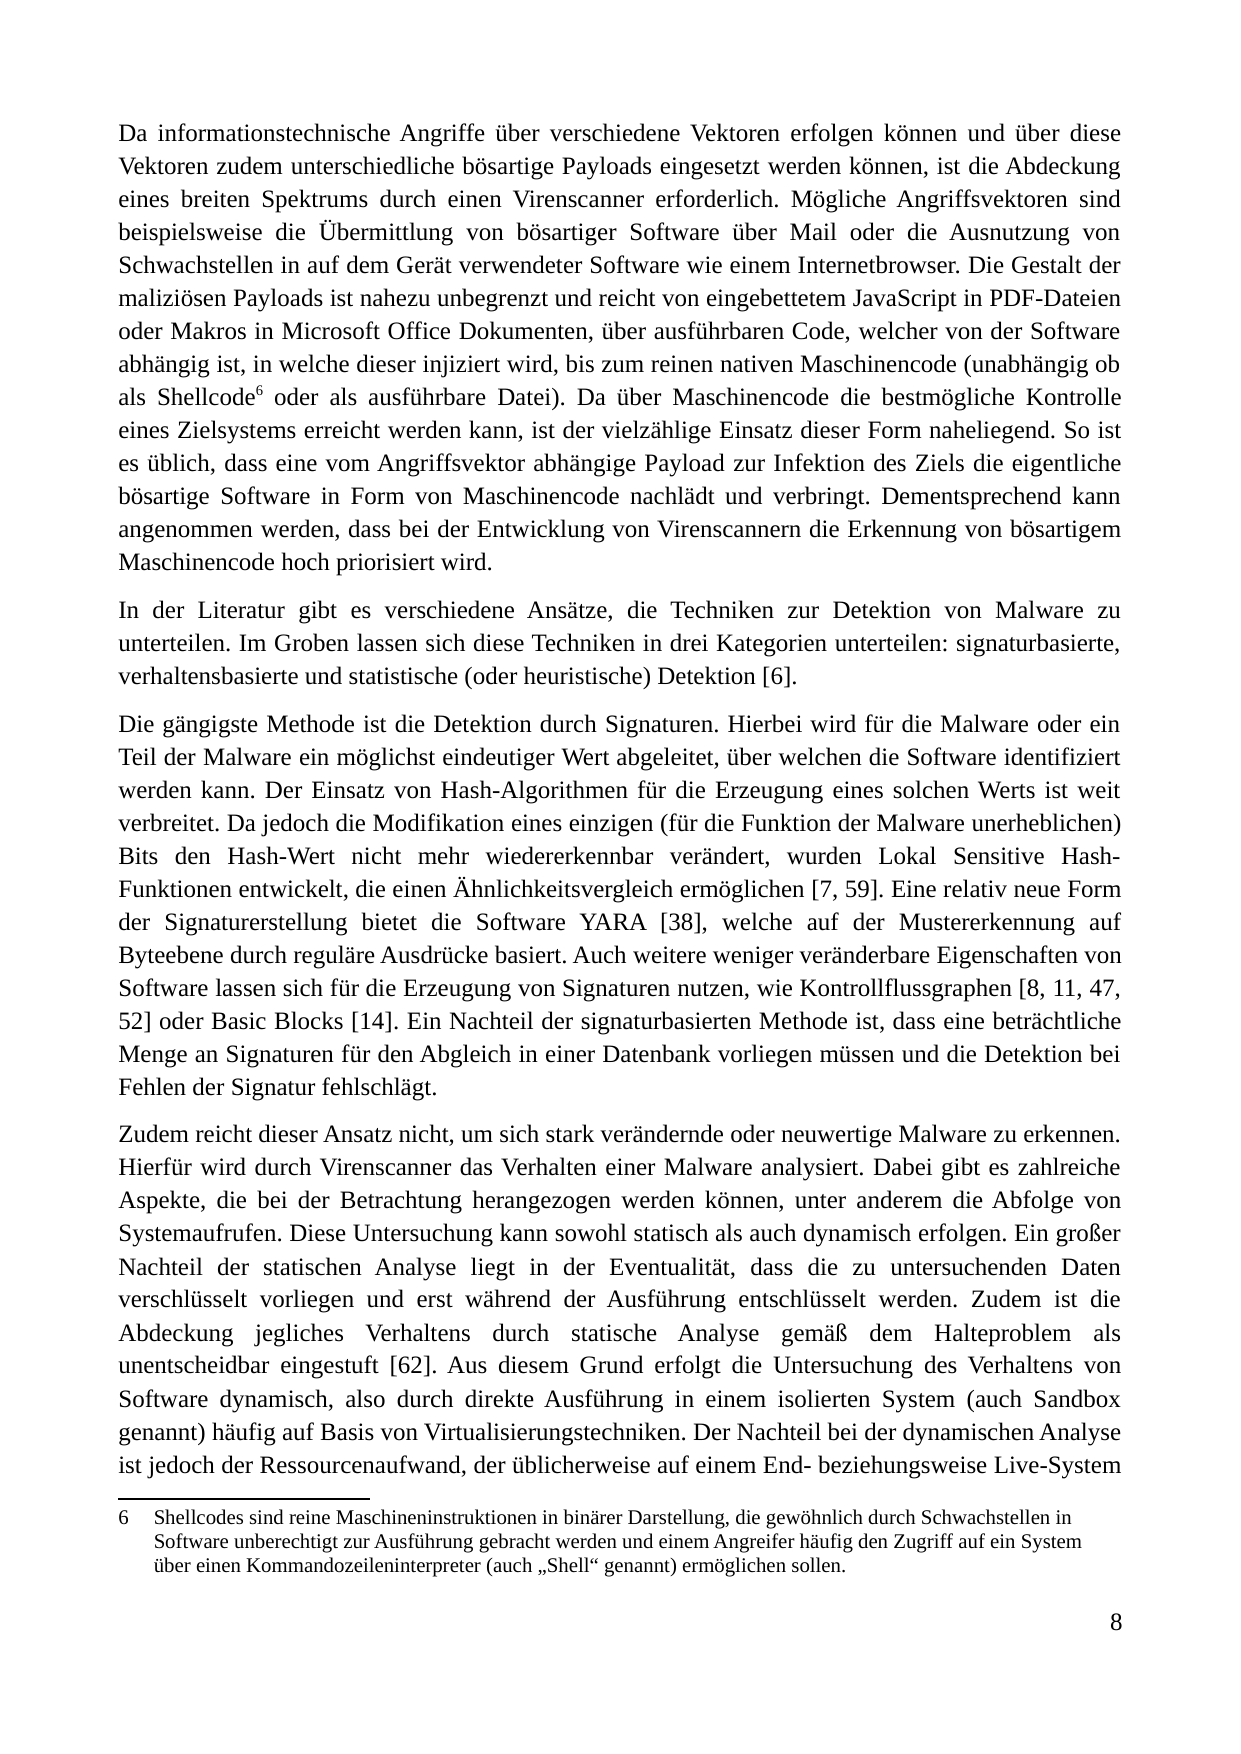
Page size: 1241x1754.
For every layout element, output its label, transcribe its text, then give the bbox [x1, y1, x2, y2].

text In der Literatur gibt es verschiedene Ansätze, die Techniken zur Detektion von Malware zu unterteilen. Im Groben lassen sich diese Techniken in drei Kategorien unterteilen: signaturbasierte, verhaltensbasierte und statistische (oder heuristische) Detektion [6]. [118, 595, 1122, 690]
text Zudem reicht dieser Ansatz nicht, um sich stark verändernde oder neuwertige Malware zu erkennen. Hierfür wird durch Virenscanner das Verhalten einer Malware analysiert. Dabei gibt es zahlreiche Aspekte, die bei der Betrachtung herangezogen werden können, unter anderem die Abfolge von Systemaufrufen. Diese Untersuchung kann sowohl statisch als auch dynamisch erfolgen. Ein großer Nachteil der statischen Analyse liegt in der Eventualität, dass die zu untersuchenden Daten verschlüsselt vorliegen und erst während der Ausführung entschlüsselt werden. Zudem ist die Abdeckung jegliches Verhaltens durch statische Analyse gemäß dem Halteproblem als unentscheidbar eingestuft [62]. Aus diesem Grund erfolgt die Untersuchung des Verhaltens von Software dynamisch, also durch direkte Ausführung in einem isolierten System (auch Sandbox genannt) häufig auf Basis von Virtualisierungstechniken. Der Nachteil bei der dynamischen Analyse ist jedoch der Ressourcenaufwand, der üblicherweise auf einem End- beziehungsweise Live-System [118, 1119, 1122, 1478]
text Da informationstechnische Angriffe über verschiedene Vektoren erfolgen können und über diese Vektoren zudem unterschiedliche bösartige Payloads eingesetzt werden können, ist die Abdeckung eines breiten Spektrums durch einen Virenscanner erforderlich. Mögliche Angriffsvektoren sind beispielsweise die Übermittlung von bösartiger Software über Mail oder die Ausnutzung von Schwachstellen in auf dem Gerät verwendeter Software wie einem Internetbrowser. Die Gestalt der maliziösen Payloads ist nahezu unbegrenzt und reicht von eingebettetem JavaScript in PDF-Dateien oder Makros in Microsoft Office Dokumenten, über ausführbaren Code, welcher von der Software abhängig ist, in welche dieser injiziert wird, bis zum reinen nativen Maschinencode (unabhängig ob als Shellcode oder als ausführbare Datei). Da über Maschinencode die bestmögliche Kontrolle eines Zielsystems erreicht werden kann, ist der vielzählige Einsatz dieser Form naheliegend. So ist es üblich, dass eine vom Angriffsvektor abhängige Payload zur Infektion des Ziels die eigentliche bösartige Software in Form von Maschinencode nachlädt und verbringt. Dementsprechend kann angenommen werden, dass bei der Entwicklung von Virenscannern die Erkennung von bösartigem Maschinencode hoch priorisiert wird. [118, 118, 1122, 576]
text Shellcodes sind reine Maschineninstruktionen in binärer Darstellung, die gewöhnlich durch Schwachstellen in Software unberechtigt zur Ausführung gebracht werden und einem Angreifer häufig den Zugriff auf ein System über einen Kommandozeileninterpreter (auch „Shell“ genannt) ermöglichen sollen. [118, 1505, 1122, 1577]
text Die gängigste Methode ist die Detektion durch Signaturen. Hierbei wird für die Malware oder ein Teil der Malware ein möglichst eindeutiger Wert abgeleitet, über welchen die Software identifiziert werden kann. Der Einsatz von Hash-Algorithmen für die Erzeugung eines solchen Werts ist weit verbreitet. Da jedoch die Modifikation eines einzigen (für die Funktion der Malware unerheblichen) Bits den Hash-Wert nicht mehr wiedererkennbar verändert, wurden Lokal Sensitive Hash-Funktionen entwickelt, die einen Ähnlichkeitsvergleich ermöglichen [7, 59]. Eine relativ neue Form der Signaturerstellung bietet die Software YARA [38], welche auf der Mustererkennung auf Byteebene durch reguläre Ausdrücke basiert. Auch weitere weniger veränderbare Eigenschaften von Software lassen sich für die Erzeugung von Signaturen nutzen, wie Kontrollflussgraphen [8, 11, 47, 52] oder Basic Blocks [14]. Ein Nachteil der signaturbasierten Methode ist, dass eine beträchtliche Menge an Signaturen für den Abgleich in einer Datenbank vorliegen müssen und die Detektion bei Fehlen der Signatur fehlschlägt. [118, 709, 1122, 1101]
